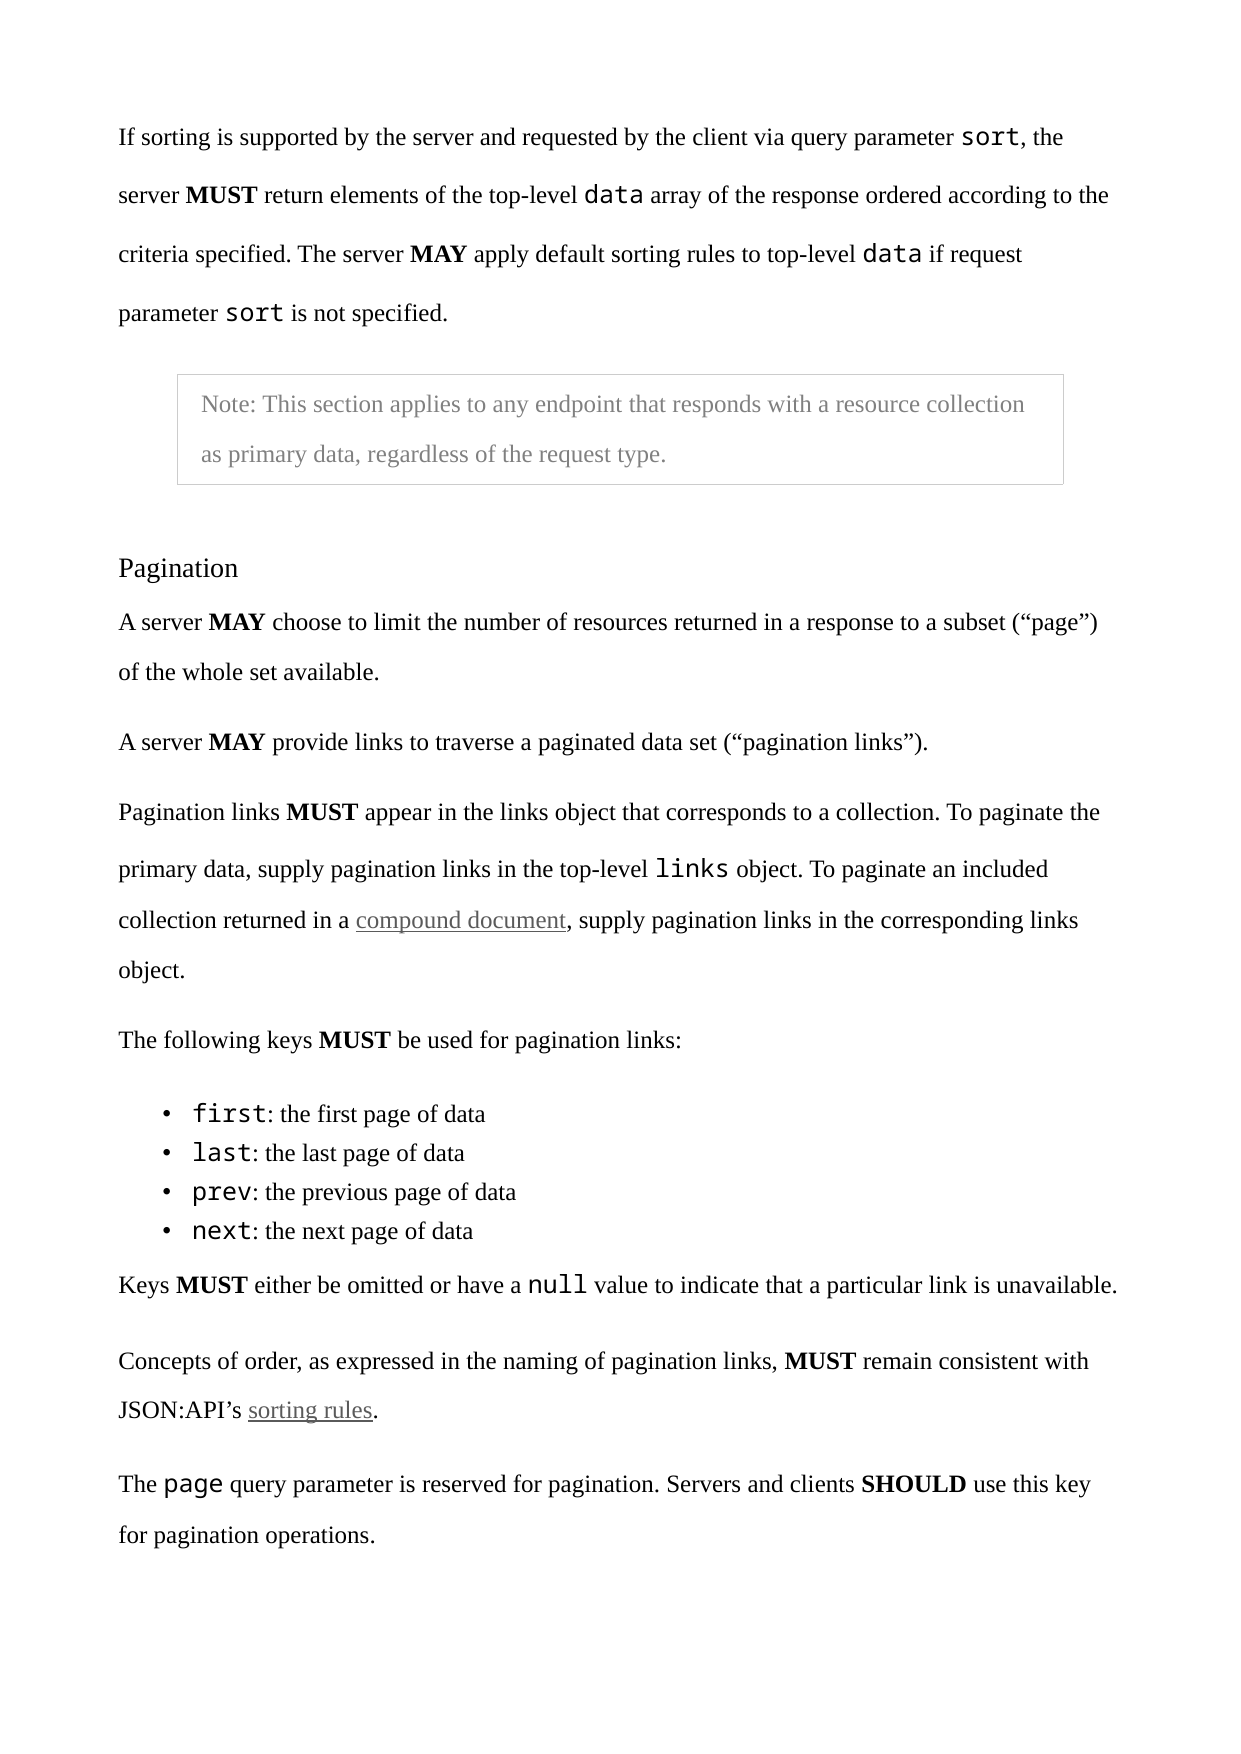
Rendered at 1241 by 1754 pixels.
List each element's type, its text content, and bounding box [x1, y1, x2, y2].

list first: the first page of data [162, 1095, 1122, 1129]
text The page query parameter is reserved for pagination. Servers and clients SHOULD use this key for pagination operations. [118, 1465, 1122, 1549]
text Pagination links MUST appear in the links object that corresponds to a collection. To paginate the primary data, supply pagination links in the top-level links object. To paginate an included collection returned in a compound document, supply pagination links in the corresponding links object. [118, 797, 1122, 984]
text If sorting is supported by the server and requested by the client via query parameter sort, the server MUST return elements of the top-level data array of the response ordered according to the criteria specified. The server MAY apply default sorting rules to top-level data if request parameter sort is not specified. [118, 118, 1122, 329]
text The following keys MUST be used for pagination links: [118, 1025, 1122, 1054]
subtitle Pagination [118, 552, 1122, 584]
text Concepts of order, as expressed in the naming of pagination links, MUST remain consistent with JSON:API’s sorting rules. [118, 1346, 1122, 1424]
text Note: This section applies to any endpoint that responds with a resource collection as primary data, regardless of the request type. [178, 375, 1063, 484]
text Keys MUST either be omitted or have a null value to indicate that a particular link is unavailable. [118, 1267, 1122, 1301]
list prev: the previous page of data [162, 1174, 1122, 1208]
list last: the last page of data [162, 1134, 1122, 1168]
text A server MAY choose to limit the number of resources returned in a response to a subset (“page”) of the whole set available. [118, 607, 1122, 686]
list next: the next page of data [162, 1213, 1122, 1247]
text A server MAY provide links to traverse a paginated data set (“pagination links”). [118, 727, 1122, 756]
